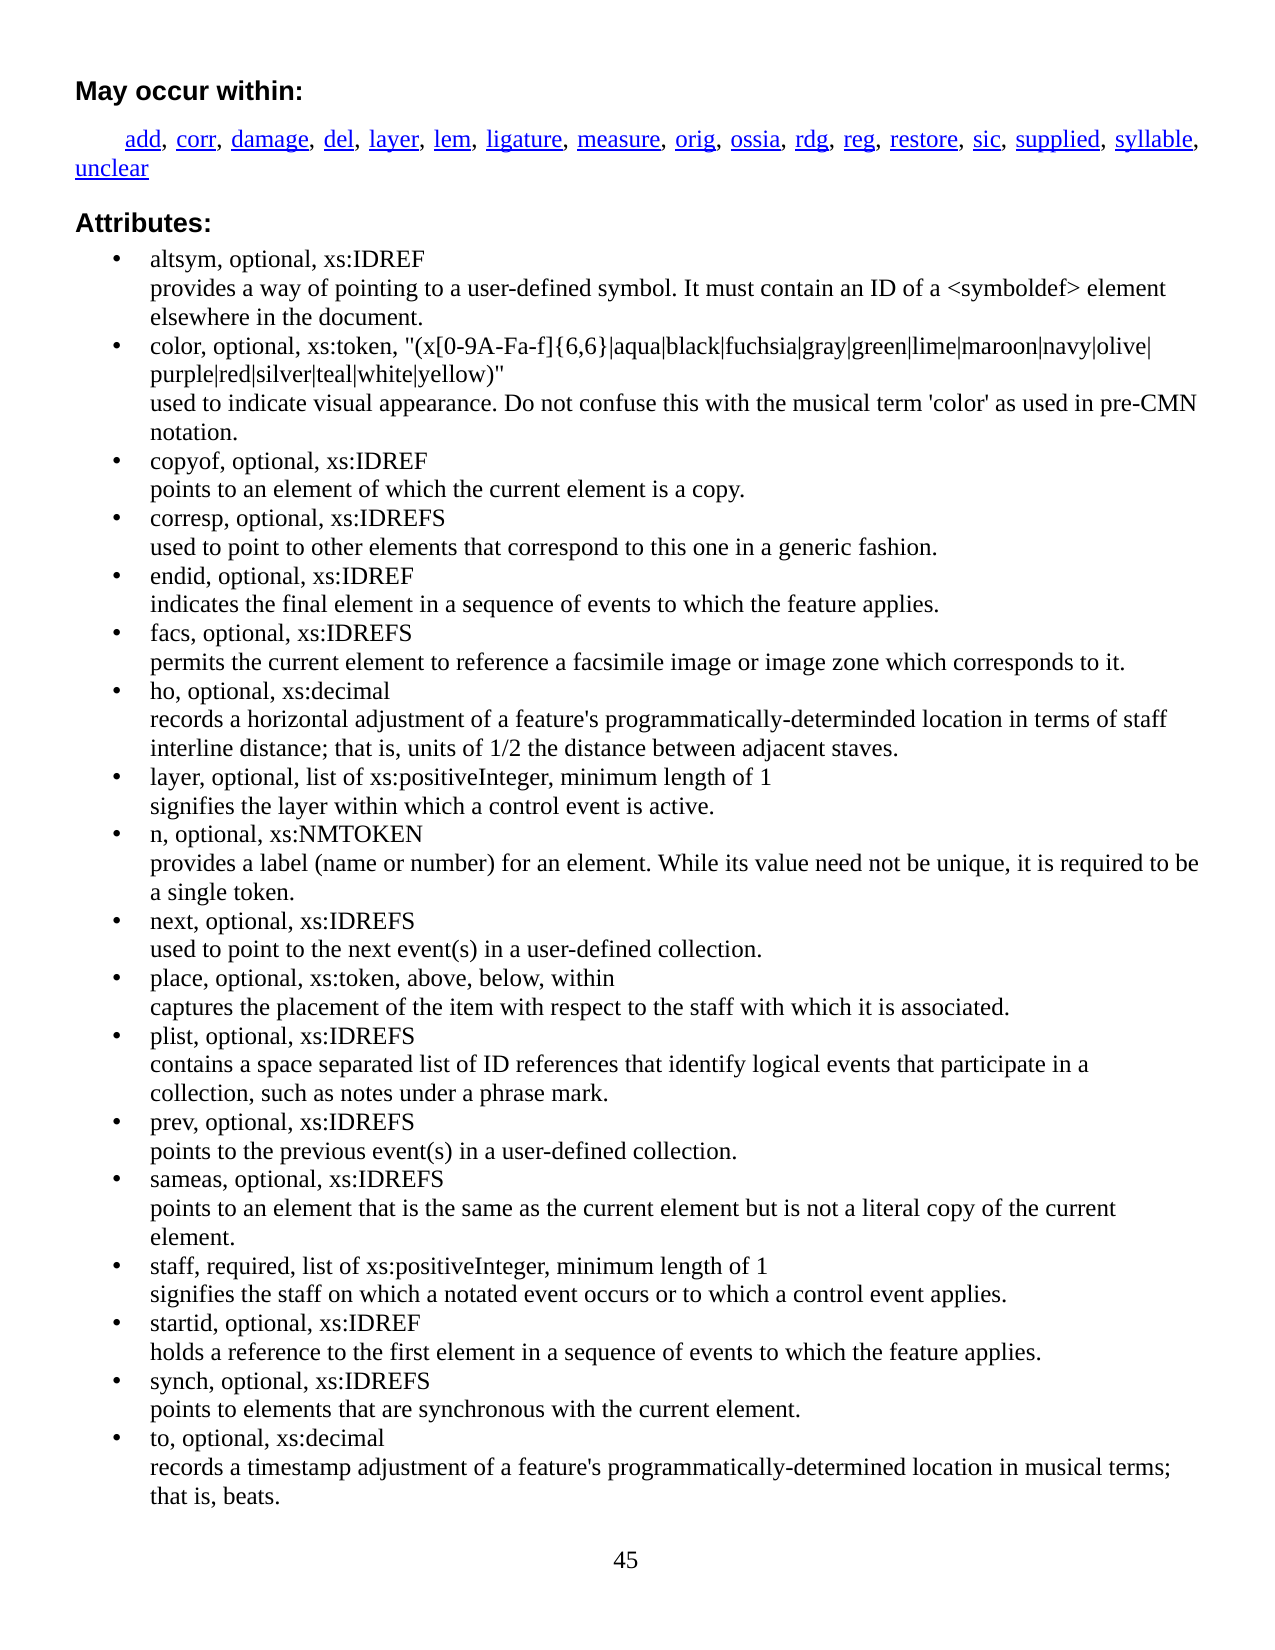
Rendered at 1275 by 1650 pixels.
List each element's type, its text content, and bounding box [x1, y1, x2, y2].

list place, optional, xs:token, above, below, within captures the placement of the item with respect to the staff with which it is associated. [112, 963, 1200, 1021]
list corresp, optional, xs:IDREFS used to point to other elements that correspond to this one in a generic fashion. [112, 503, 1200, 561]
list facs, optional, xs:IDREFS permits the current element to reference a facsimile image or image zone which corresponds to it. [112, 618, 1200, 676]
list staff, required, list of xs:positiveInteger, minimum length of 1 signifies the staff on which a notated event occurs or to which a control event applies. [112, 1251, 1200, 1308]
list synch, optional, xs:IDREFS points to elements that are synchronous with the current element. [112, 1366, 1200, 1423]
list copyof, optional, xs:IDREF points to an element of which the current element is a copy. [112, 446, 1200, 503]
list next, optional, xs:IDREFS used to point to the next event(s) in a user-defined collection. [112, 906, 1200, 963]
list prev, optional, xs:IDREFS points to the previous event(s) in a user-defined collection. [112, 1107, 1200, 1164]
list n, optional, xs:NMTOKEN provides a label (name or number) for an element. While its value need not be unique, it is required to be a single token. [112, 819, 1200, 906]
list to, optional, xs:decimal records a timestamp adjustment of a feature's programmatically-determined location in musical terms; that is, beats. [112, 1423, 1200, 1509]
list endid, optional, xs:IDREF indicates the final element in a sequence of events to which the feature applies. [112, 561, 1200, 618]
subtitle Attributes: [75, 207, 1200, 238]
subtitle May occur within: [75, 75, 1200, 106]
list ho, optional, xs:decimal records a horizontal adjustment of a feature's programmatically-determinded location in terms of staff interline distance; that is, units of 1/2 the distance between adjacent staves. [112, 676, 1200, 762]
list altsym, optional, xs:IDREF provides a way of pointing to a user-defined symbol. It must contain an ID of a <symboldef> element elsewhere in the document. [112, 244, 1200, 331]
list plist, optional, xs:IDREFS contains a space separated list of ID references that identify logical events that participate in a collection, such as notes under a phrase mark. [112, 1021, 1200, 1107]
list sameas, optional, xs:IDREFS points to an element that is the same as the current element but is not a literal copy of the current element. [112, 1164, 1200, 1251]
list startid, optional, xs:IDREF holds a reference to the first element in a sequence of events to which the feature applies. [112, 1308, 1200, 1366]
list color, optional, xs:token, "(x[0-9A-Fa-f]{6,6}|aqua|black|fuchsia|gray|green|lime|maroon|navy|olive|purple|red|silver|teal|white|yellow)" used to indicate visual appearance. Do not confuse this with the musical term 'color' as used in pre-CMN notation. [112, 331, 1200, 446]
text add, corr, damage, del, layer, lem, ligature, measure, orig, ossia, rdg, reg, restore, sic, supplied, syllable, unclear [75, 124, 1200, 182]
list layer, optional, list of xs:positiveInteger, minimum length of 1 signifies the layer within which a control event is active. [112, 762, 1200, 819]
